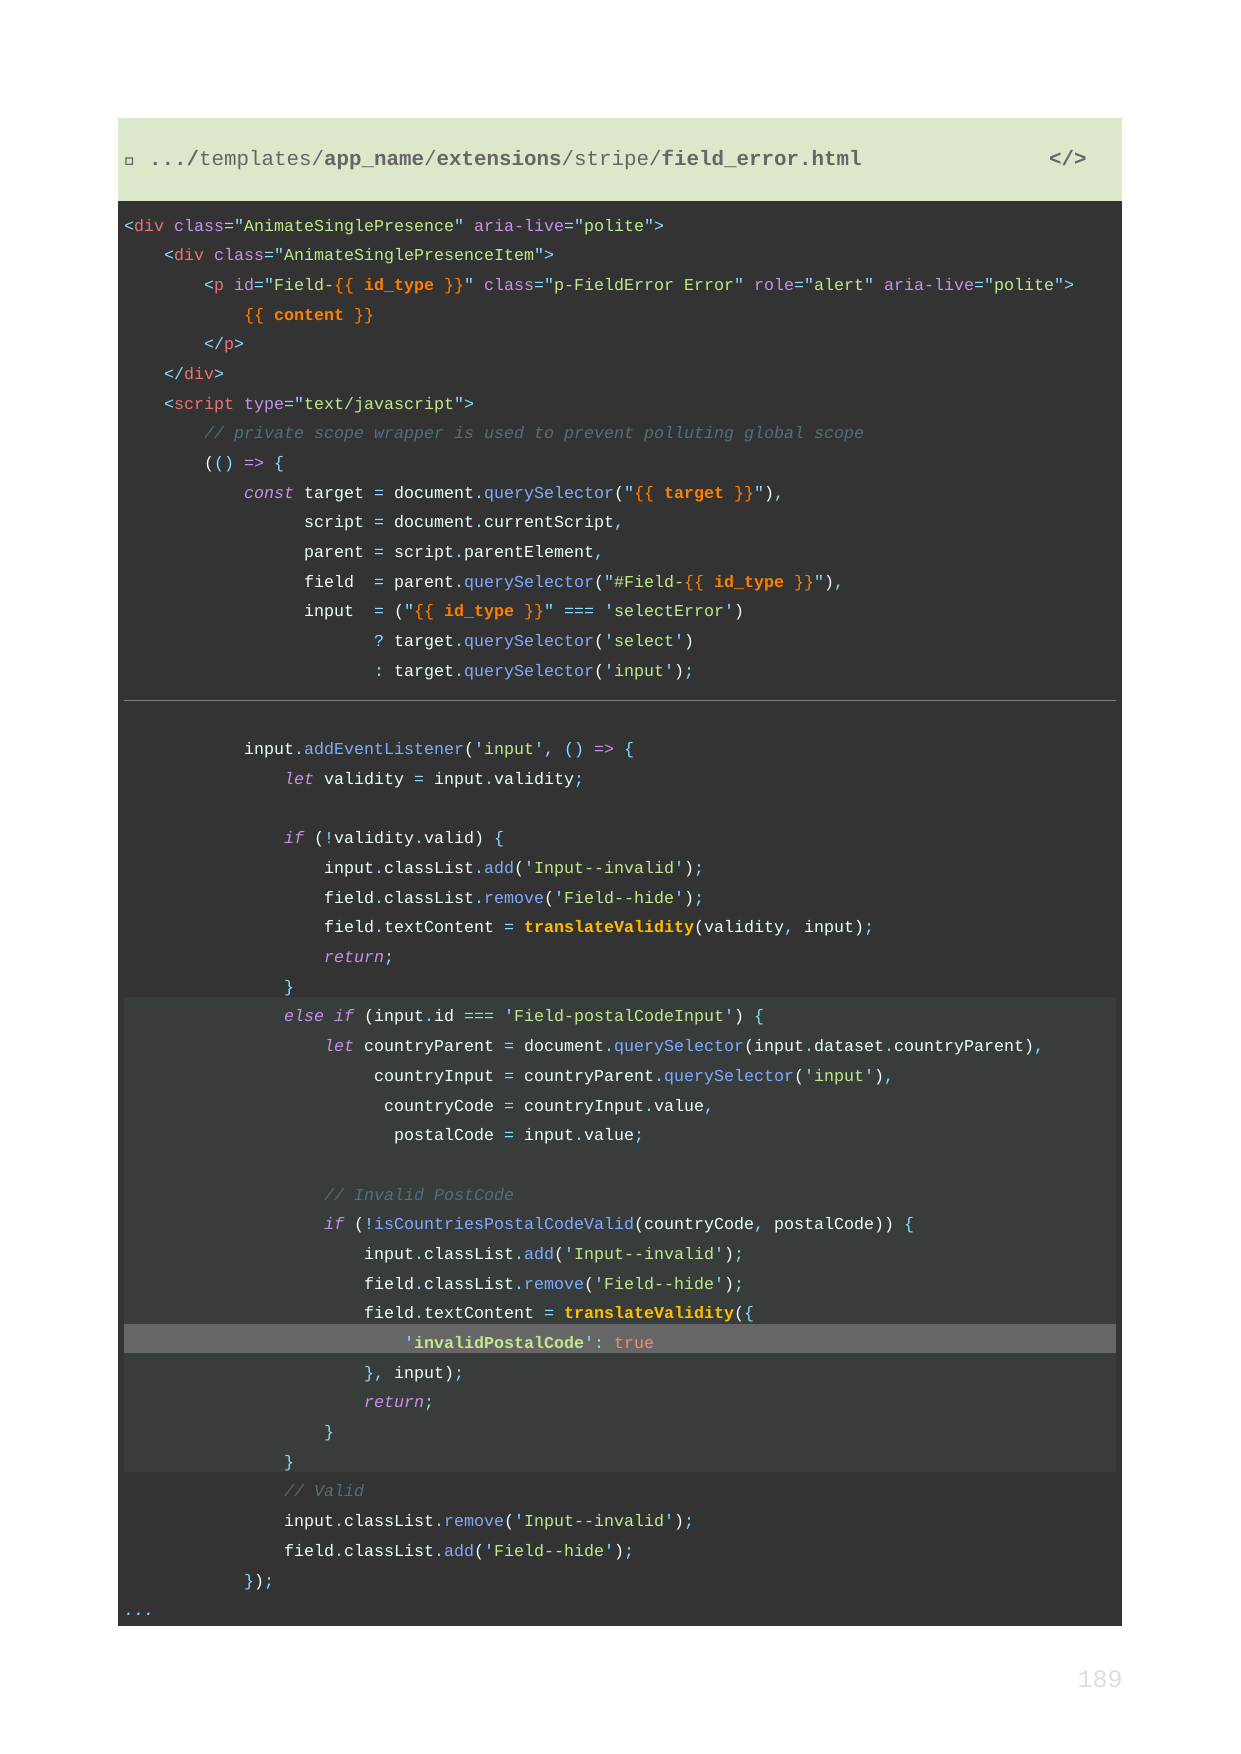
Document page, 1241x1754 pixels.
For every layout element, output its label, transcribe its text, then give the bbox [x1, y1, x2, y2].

table_cell <div class="AnimateSinglePresence" aria-live="polite"> <div class="AnimateSinglePresenceItem"> <p id="Field-{{ id_type }}" class="p-FieldError Error" role="alert" aria-live="polite"> {{ content }} </p> </div> <script type="text/javascript"> // private scope wrapper is used to prevent polluting global scope (() => { const target = document.querySelector("{{ target }}"), script = document.currentScript, parent = script.parentElement, field = parent.querySelector("#Field-{{ id_type }}"), input = ("{{ id_type }}" === 'selectError') ? target.querySelector('select') : target.querySelector('input'); input.addEventListener('input', () => { let validity = input.validity; if (!validity.valid) { input.classList.add('Input--invalid'); field.classList.remove('Field--hide'); field.textContent = translateValidity(validity, input); return; } else if (input.id === 'Field-postalCodeInput') { let countryParent = document.querySelector(input.dataset.countryParent), countryInput = countryParent.querySelector('input'), countryCode = countryInput.value, postalCode = input.value; // Invalid PostCode if (!isCountriesPostalCodeValid(countryCode, postalCode)) { input.classList.add('Input--invalid'); field.classList.remove('Field--hide'); field.textContent = translateValidity({ 'invalidPostalCode': true }, input); return; } } // Valid input.classList.remove('Input--invalid'); field.classList.add('Field--hide'); }); ... [118, 201, 1122, 1626]
table_header 📝 .../templates/app_name/extensions/stripe/field_error.html </> [118, 118, 1122, 201]
